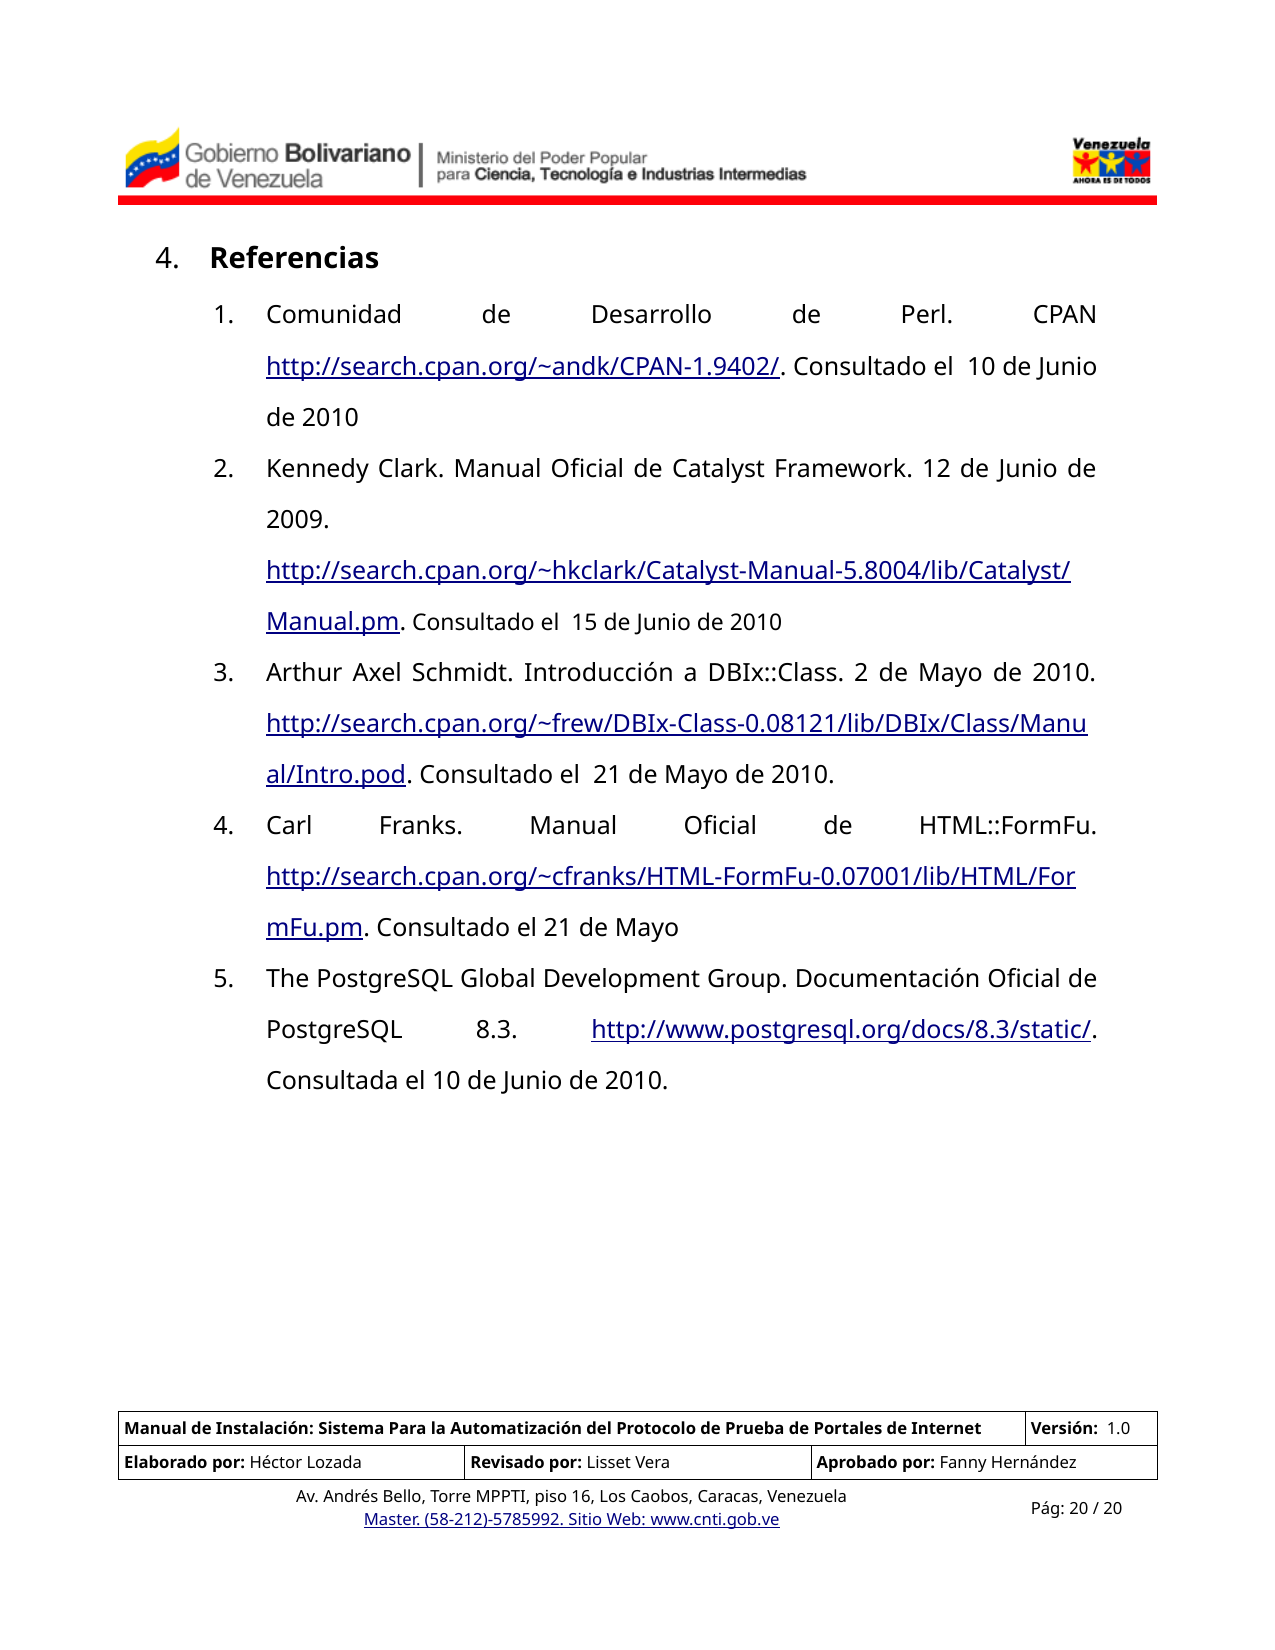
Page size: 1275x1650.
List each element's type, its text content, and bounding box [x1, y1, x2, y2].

subtitle Referencias [148, 238, 1157, 277]
list Arthur Axel Schmidt. Introducción a DBIx::Class. 2 de Mayo de 2010. http://search.cpan.org/~frew/DBIx-Class-0.08121/lib/DBIx/Class/Manual/Intro.pod. Consultado el 21 de Mayo de 2010. [207, 654, 1098, 791]
list Comunidad de Desarrollo de Perl. CPAN http://search.cpan.org/~andk/CPAN-1.9402/. Consultado el 10 de Junio de 2010 [207, 297, 1098, 433]
list The PostgreSQL Global Development Group. Documentación Oficial de PostgreSQL 8.3. http://www.postgresql.org/docs/8.3/static/. Consultada el 10 de Junio de 2010. [207, 961, 1098, 1097]
list Kennedy Clark. Manual Oficial de Catalyst Framework. 12 de Junio de 2009. http://search.cpan.org/~hkclark/Catalyst-Manual-5.8004/lib/Catalyst/Manual.pm. Consultado el 15 de Junio de 2010 [207, 450, 1098, 637]
list Carl Franks. Manual Oficial de HTML::FormFu. http://search.cpan.org/~cfranks/HTML-FormFu-0.07001/lib/HTML/FormFu.pm. Consultado el 21 de Mayo [207, 807, 1098, 944]
picture [118, 119, 1157, 205]
